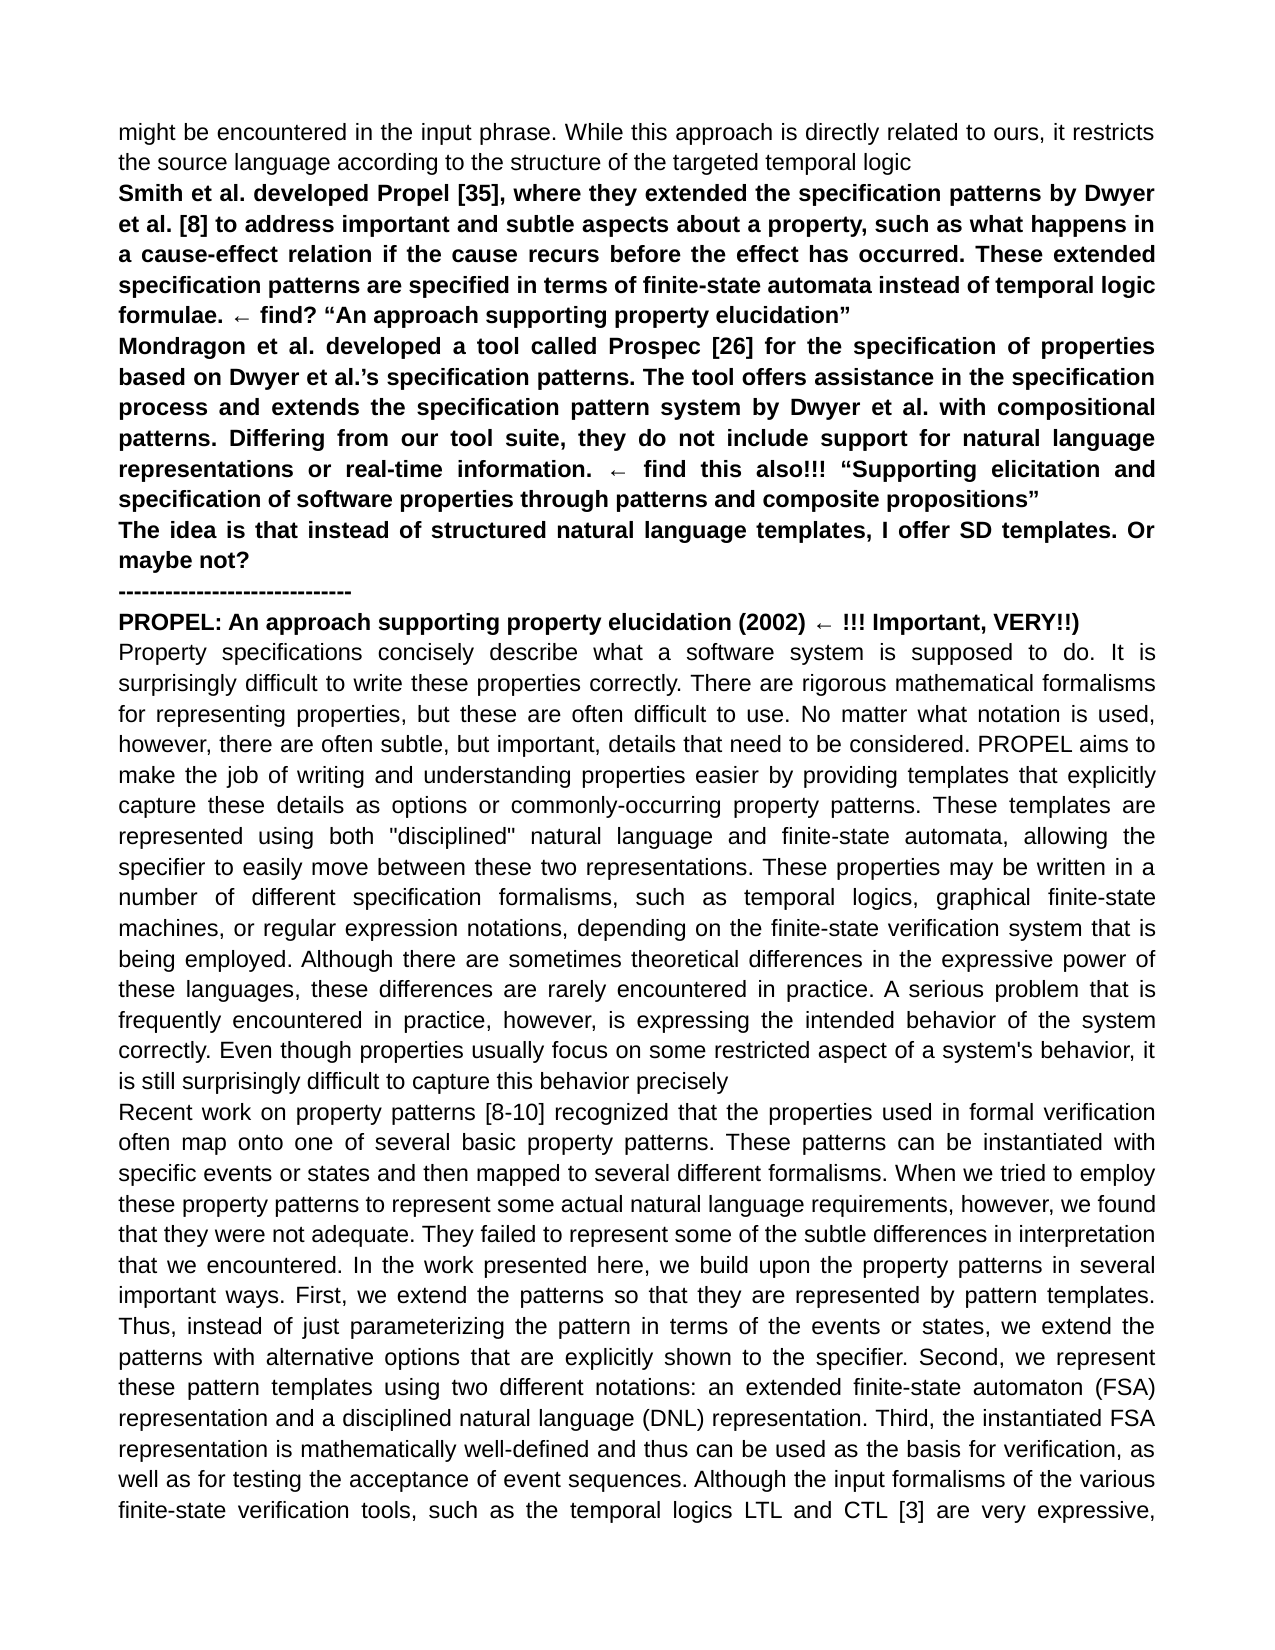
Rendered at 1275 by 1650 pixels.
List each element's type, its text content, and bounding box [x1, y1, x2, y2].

text PROPEL: An approach supporting property elucidation (2002) ← !!! Important, VERY!!) [118, 608, 1157, 635]
text Mondragon et al. developed a tool called Prospec [26] for the specification of properties based on Dwyer et al.’s specification patterns. The tool offers assistance in the specification process and extends the specification pattern system by Dwyer et al. with compositional patterns. Differing from our tool suite, they do not include support for natural language representations or real-time information. ← find this also!!! “Supporting elicitation and specification of software properties through patterns and composite propositions” [118, 332, 1157, 512]
text Recent work on property patterns [8-10] recognized that the properties used in formal verification often map onto one of several basic property patterns. These patterns can be instantiated with specific events or states and then mapped to several different formalisms. When we tried to employ these property patterns to represent some actual natural language requirements, however, we found that they were not adequate. They failed to represent some of the subtle differences in interpretation that we encountered. In the work presented here, we build upon the property patterns in several important ways. First, we extend the patterns so that they are represented by pattern templates. Thus, instead of just parameterizing the pattern in terms of the events or states, we extend the patterns with alternative options that are explicitly shown to the specifier. Second, we represent these pattern templates using two different notations: an extended finite-state automaton (FSA) representation and a disciplined natural language (DNL) representation. Third, the instantiated FSA representation is mathematically well-defined and thus can be used as the basis for verification, as well as for testing the acceptance of event sequences. Although the input formalisms of the various finite-state verification tools, such as the temporal logics LTL and CTL [3] are very expressive, [118, 1098, 1157, 1523]
text ------------------------------ [118, 577, 1157, 604]
text Smith et al. developed Propel [35], where they extended the specification patterns by Dwyer et al. [8] to address important and subtle aspects about a property, such as what happens in a cause-effect relation if the cause recurs before the effect has occurred. These extended specification patterns are specified in terms of finite-state automata instead of temporal logic formulae. ← find? “An approach supporting property elucidation” [118, 179, 1157, 329]
text The idea is that instead of structured natural language templates, I offer SD templates. Or maybe not? [118, 516, 1157, 574]
text might be encountered in the input phrase. While this approach is directly related to ours, it restricts the source language according to the structure of the targeted temporal logic [118, 118, 1157, 176]
text Property specifications concisely describe what a software system is supposed to do. It is surprisingly difficult to write these properties correctly. There are rigorous mathematical formalisms for representing properties, but these are often difficult to use. No matter what notation is used, however, there are often subtle, but important, details that need to be considered. PROPEL aims to make the job of writing and understanding properties easier by providing templates that explicitly capture these details as options or commonly-occurring property patterns. These templates are represented using both "disciplined" natural language and finite-state automata, allowing the specifier to easily move between these two representations. These properties may be written in a number of different specification formalisms, such as temporal logics, graphical finite-state machines, or regular expression notations, depending on the finite-state verification system that is being employed. Although there are sometimes theoretical differences in the expressive power of these languages, these differences are rarely encountered in practice. A serious problem that is frequently encountered in practice, however, is expressing the intended behavior of the system correctly. Even though properties usually focus on some restricted aspect of a system's behavior, it is still surprisingly difficult to capture this behavior precisely [118, 639, 1157, 1094]
